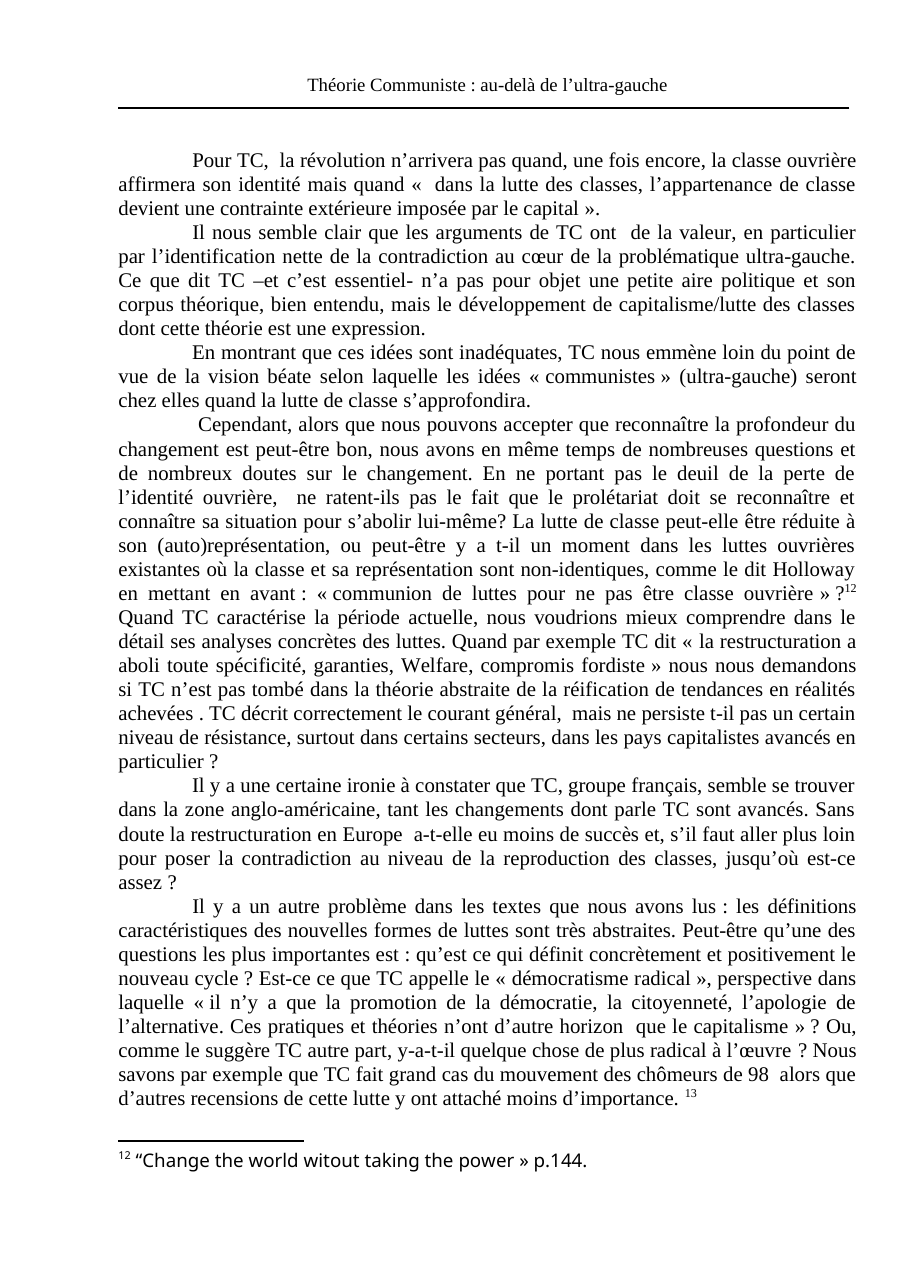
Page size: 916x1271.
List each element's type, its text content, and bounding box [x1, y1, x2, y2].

text Pour TC, la révolution n’arrivera pas quand, une fois encore, la classe ouvrière affirmera son identité mais quand « dans la lutte des classes, l’appartenance de classe devient une contrainte extérieure imposée par le capital ». [118, 148, 856, 220]
text En montrant que ces idées sont inadéquates, TC nous emmène loin du point de vue de la vision béate selon laquelle les idées « communistes » (ultra-gauche) seront chez elles quand la lutte de classe s’approfondira. [118, 340, 856, 412]
text Il y a un autre problème dans les textes que nous avons lus : les définitions caractéristiques des nouvelles formes de luttes sont très abstraites. Peut-être qu’une des questions les plus importantes est : qu’est ce qui définit concrètement et positivement le nouveau cycle ? Est-ce ce que TC appelle le « démocratisme radical », perspective dans laquelle « il n’y a que la promotion de la démocratie, la citoyenneté, l’apologie de l’alternative. Ces pratiques et théories n’ont d’autre horizon que le capitalisme » ? Ou, comme le suggère TC autre part, y-a-t-il quelque chose de plus radical à l’œuvre ? Nous savons par exemple que TC fait grand cas du mouvement des chômeurs de 98 alors que d’autres recensions de cette lutte y ont attaché moins d’importance. [118, 894, 856, 1110]
text Il nous semble clair que les arguments de TC ont de la valeur, en particulier par l’identification nette de la contradiction au cœur de la problématique ultra-gauche. Ce que dit TC –et c’est essentiel- n’a pas pour objet une petite aire politique et son corpus théorique, bien entendu, mais le développement de capitalisme/lutte des classes dont cette théorie est une expression. [118, 220, 856, 340]
text Il y a une certaine ironie à constater que TC, groupe français, semble se trouver dans la zone anglo-américaine, tant les changements dont parle TC sont avancés. Sans doute la restructuration en Europe a-t-elle eu moins de succès et, s’il faut aller plus loin pour poser la contradiction au niveau de la reproduction des classes, jusqu’où est-ce assez ? [118, 773, 856, 894]
text “Change the world witout taking the power » p.144. [118, 1147, 856, 1173]
text Cependant, alors que nous pouvons accepter que reconnaître la profondeur du changement est peut-être bon, nous avons en même temps de nombreuses questions et de nombreux doutes sur le changement. En ne portant pas le deuil de la perte de l’identité ouvrière, ne ratent-ils pas le fait que le prolétariat doit se reconnaître et connaître sa situation pour s’abolir lui-même? La lutte de classe peut-elle être réduite à son (auto)représentation, ou peut-être y a t-il un moment dans les luttes ouvrières existantes où la classe et sa représentation sont non-identiques, comme le dit Holloway en mettant en avant : « communion de luttes pour ne pas être classe ouvrière » ? Quand TC caractérise la période actuelle, nous voudrions mieux comprendre dans le détail ses analyses concrètes des luttes. Quand par exemple TC dit « la restructuration a aboli toute spécificité, garanties, Welfare, compromis fordiste » nous nous demandons si TC n’est pas tombé dans la théorie abstraite de la réification de tendances en réalités achevées . TC décrit correctement le courant général, mais ne persiste t-il pas un certain niveau de résistance, surtout dans certains secteurs, dans les pays capitalistes avancés en particulier ? [118, 412, 856, 773]
